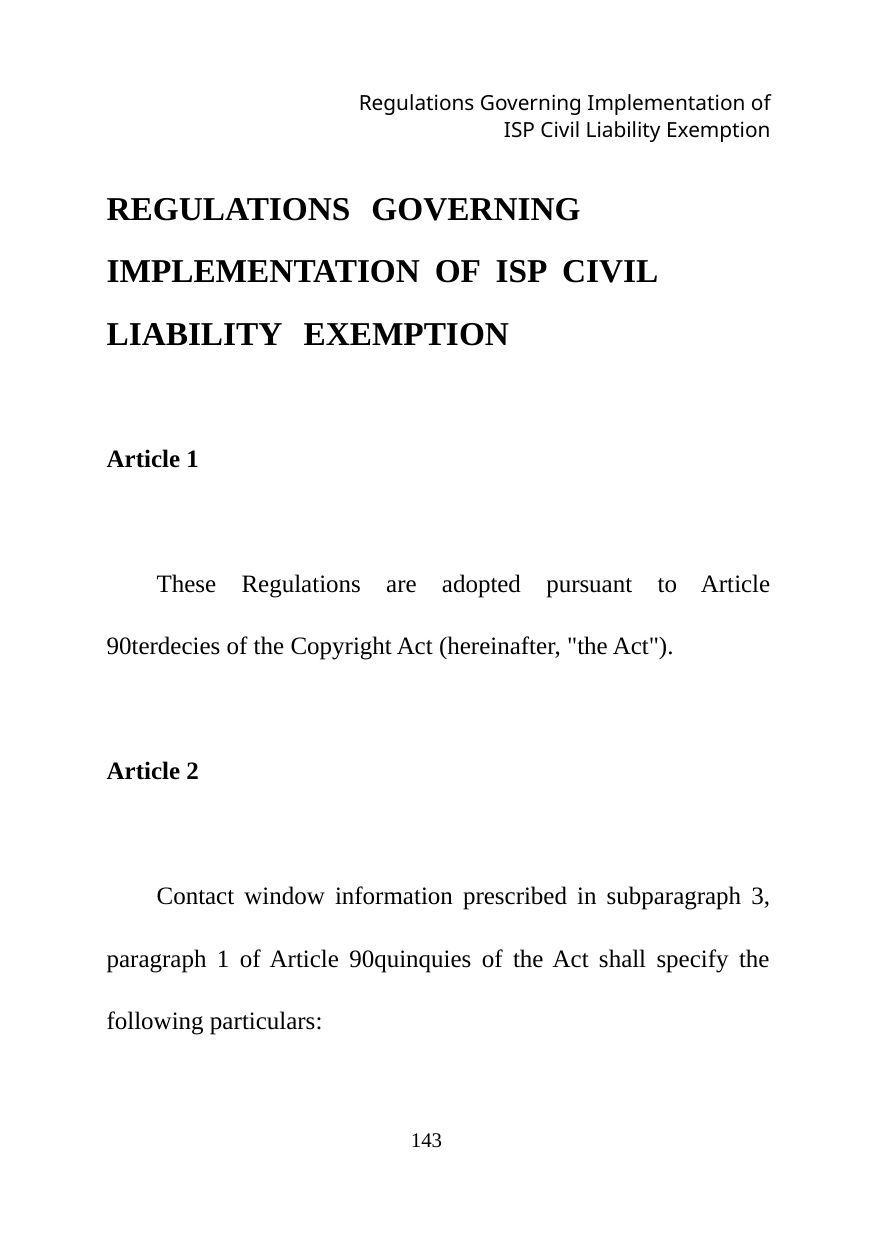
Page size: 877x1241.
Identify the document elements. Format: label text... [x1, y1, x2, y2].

text Contact window information prescribed in subparagraph 3, paragraph 1 of Article 90quinquies of the Act shall specify the following particulars: [106, 854, 771, 1041]
text These Regulations are adopted pursuant to Article 90terdecies of the Copyright Act (hereinafter, "the Act"). [106, 541, 771, 666]
text REGULATIONS GOVERNING IMPLEMENTATION OF ISP CIVIL LIABILITY EXEMPTION [106, 166, 771, 354]
text Article 1 [106, 416, 771, 479]
text Article 2 [106, 729, 771, 791]
